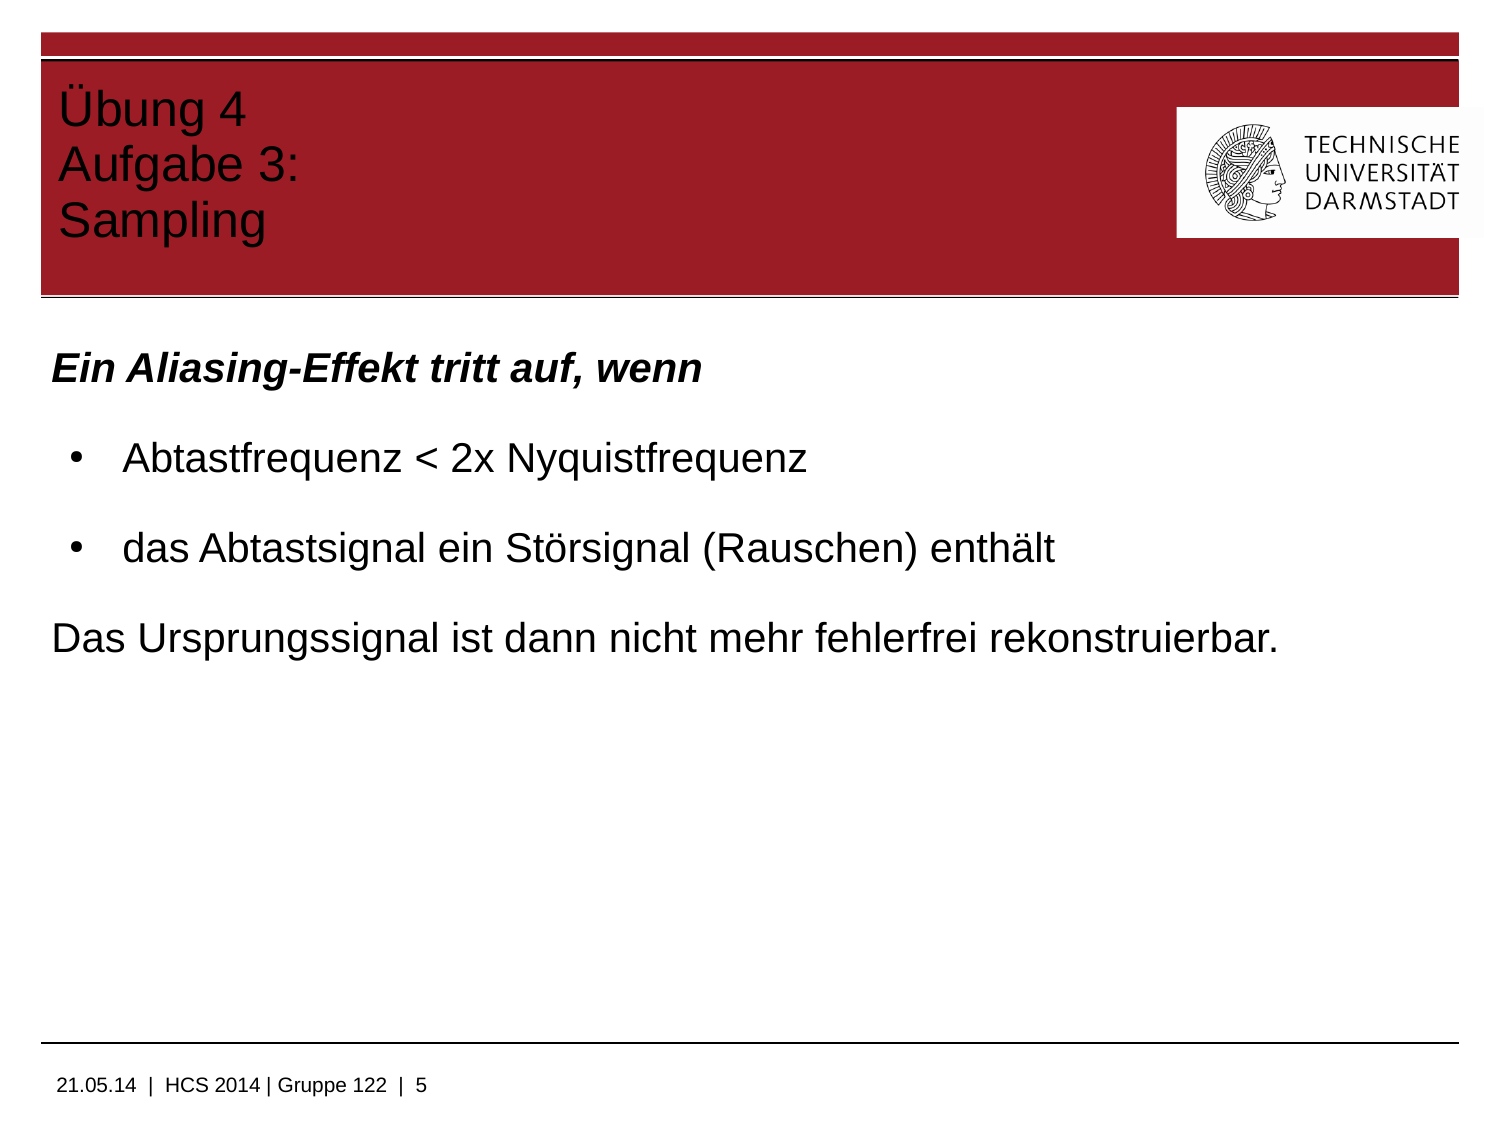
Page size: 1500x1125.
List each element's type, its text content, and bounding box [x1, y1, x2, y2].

picture [1176, 107, 1484, 238]
title Übung 4 Aufgabe 3: Sampling [59, 80, 1149, 249]
list Ein Aliasing-Effekt tritt auf, wenn Abtastfrequenz < 2x Nyquistfrequenz das Abtastsignal ein Störsignal (Rauschen) enthält Das Ursprungssignal ist dann nicht mehr fehlerfrei rekonstruierbar. [51, 330, 1444, 1028]
